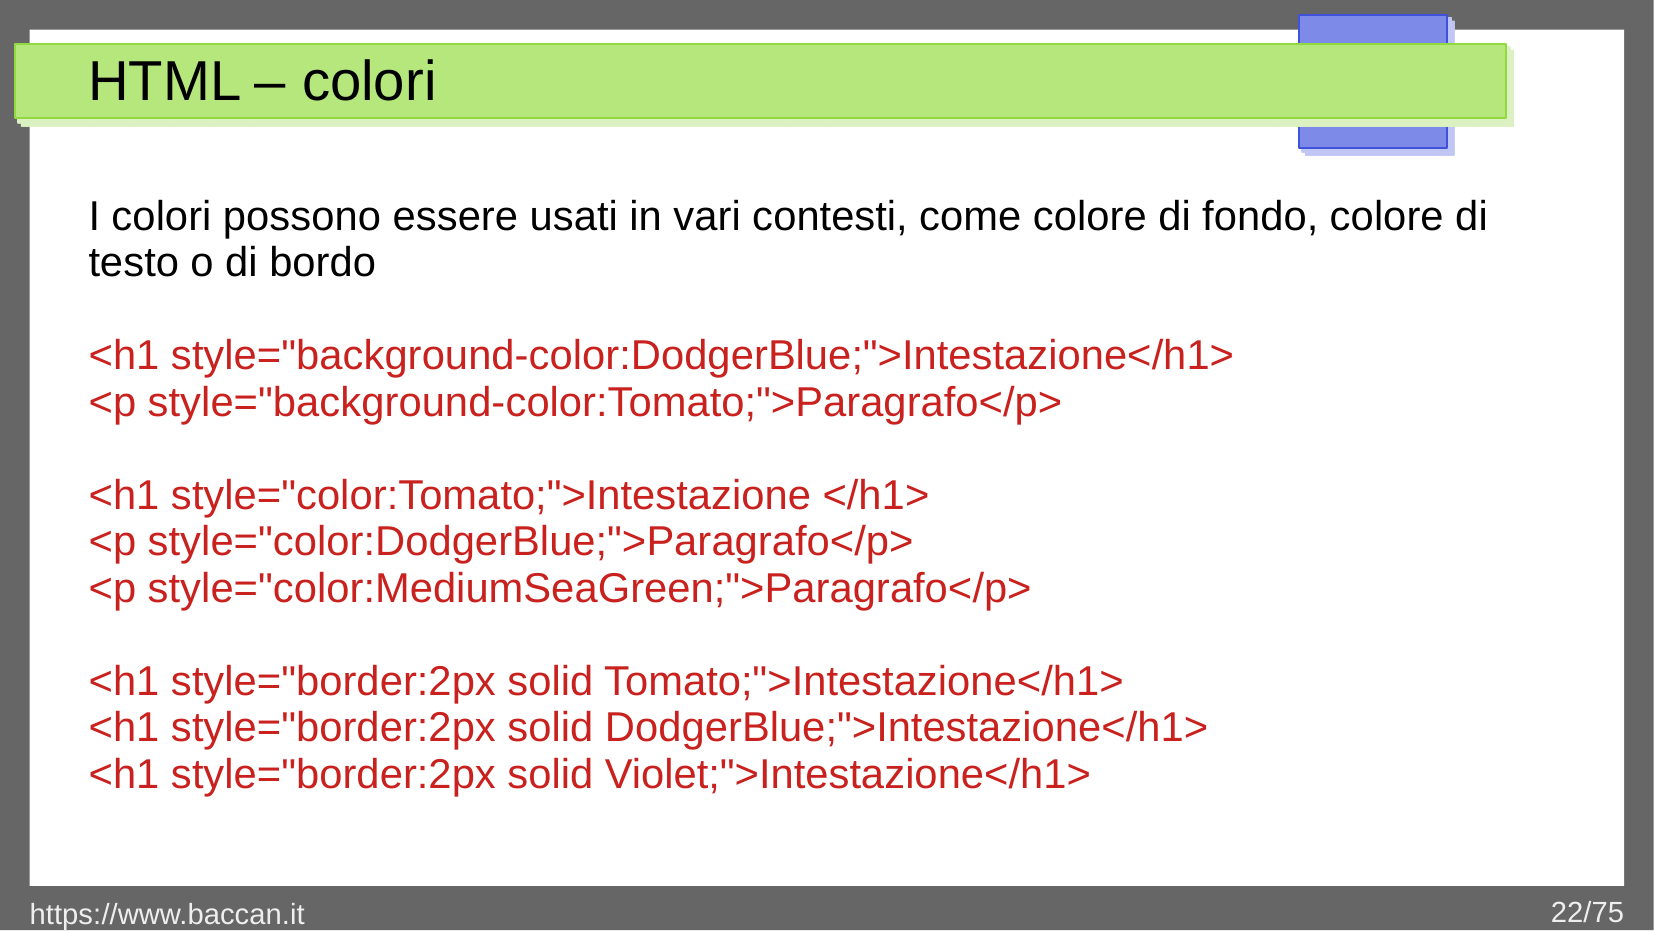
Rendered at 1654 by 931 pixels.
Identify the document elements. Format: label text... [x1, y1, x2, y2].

title HTML – colori [88, 44, 1506, 119]
text_box I colori possono essere usati in vari contesti, come colore di fondo, colore di testo o di bordo <h1 style="background-color:DodgerBlue;">Intestazione</h1> <p style="background-color:Tomato;">Paragrafo</p> <h1 style="color:Tomato;">Intestazione </h1> <p style="color:DodgerBlue;">Paragrafo</p> <p style="color:MediumSeaGreen;">Paragrafo</p> <h1 style="border:2px solid Tomato;">Intestazione</h1> <h1 style="border:2px solid DodgerBlue;">Intestazione</h1> <h1 style="border:2px solid Violet;">Intestazione</h1> [88, 169, 1565, 821]
